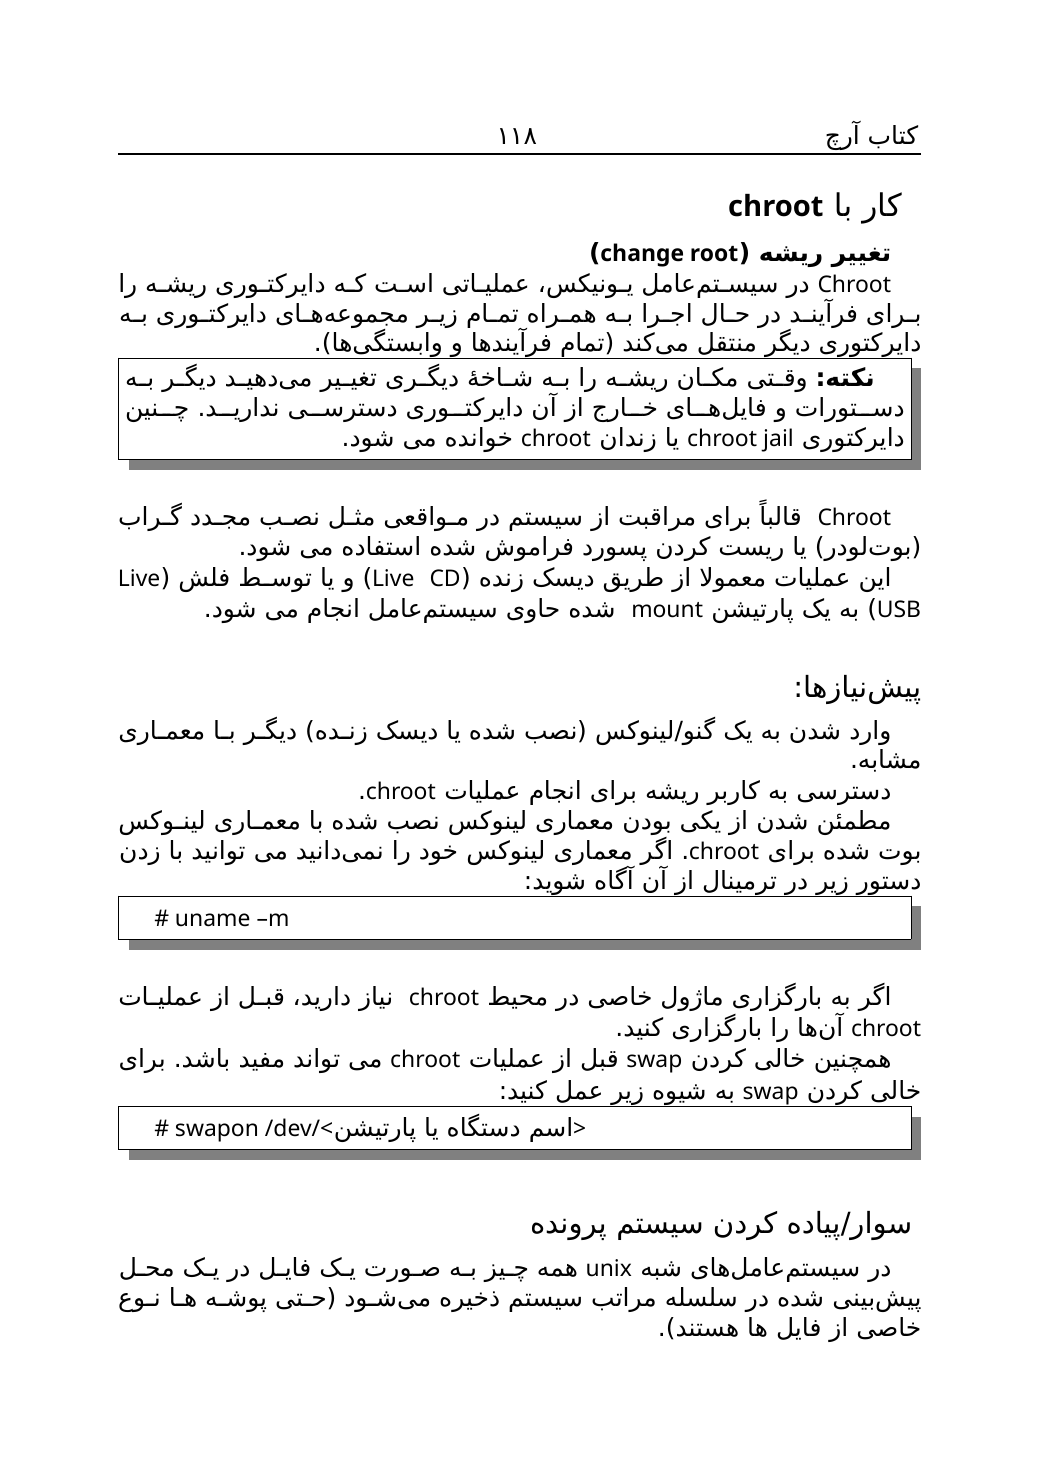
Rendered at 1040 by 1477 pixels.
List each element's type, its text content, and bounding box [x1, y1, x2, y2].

subtitle سوار/پیاده کردن سیستم پرونده [118, 1206, 921, 1240]
subtitle پیش‌نیازها: [118, 671, 921, 704]
table_header # uname –m [119, 897, 911, 939]
text Chroot در سیستم‌عامل یونیکس، عملیاتی است که دایرکتوری ریشه را برای فرآیند در حال اجرا به همراه تمام زیر مجموعه‌های دایرکتوری به دایرکتوری دیگر منتقل می‌کند (تمام فرآیندها و وابستگی‌ها). [118, 268, 921, 357]
text دسترسی به کاربر ریشه برای انجام عملیات chroot. [118, 775, 921, 806]
text اگر به بارگزاری ماژول خاصی در محیط chroot نیاز دارید، قبل از عملیات chroot آن‌ها را بارگزاری کنید. [118, 981, 921, 1043]
subtitle کار با chroot [118, 185, 921, 225]
text تغییر ریشه (change root) [118, 237, 921, 268]
text همچنین خالی کردن swap قبل از عملیات chroot می تواند مفید باشد. برای خالی کردن swap به شیوه زیر عمل کنید: [118, 1043, 921, 1106]
table_header # swapon /dev/<اسم دستگاه یا پارتیشن> [119, 1107, 911, 1149]
text مطمئن شدن از یکی بودن معماری لینوکس نصب شده با معماری لینوکس بوت شده برای chroot. اگر معماری لینوکس خود را نمی‌دانید می توانید با زدن دستور زیر در ترمینال از آن آگاه شوید: [118, 806, 921, 896]
table_header نکته: وقتی مکان ریشه را به شاخهٔ دیگری تغییر می‌دهید دیگر به دستورات و فایل‌های خارج از آن دایرکتوری دسترسی ندارید. چنین دایرکتوری chroot jail یا زندان chroot خوانده می شود. [119, 359, 911, 459]
text در سیستم‌عامل‌های شبه unix همه چیز به صورت یک فایل در یک محل پیش‌بینی شده در سلسله مراتب سیستم ذخیره می‌شود (حتی پوشه ها نوع خاصی از فایل ها هستند). [118, 1252, 921, 1342]
text این عملیات معمولا از طریق دیسک زنده (Live CD) و یا توسط فلش (Live USB) به یک پارتیشن mount شده حاوی سیستم‌عامل انجام می شود. [118, 562, 921, 624]
text وارد شدن به یک گنو/لینوکس (نصب شده یا دیسک زنده) دیگر با معماری مشابه. [118, 716, 921, 775]
text Chroot قالباً برای مراقبت از سیستم در مواقعی مثل نصب مجدد گراب (بوت‌لودر) یا ریست کردن پسورد فراموش شده استفاده می شود. [118, 501, 921, 562]
